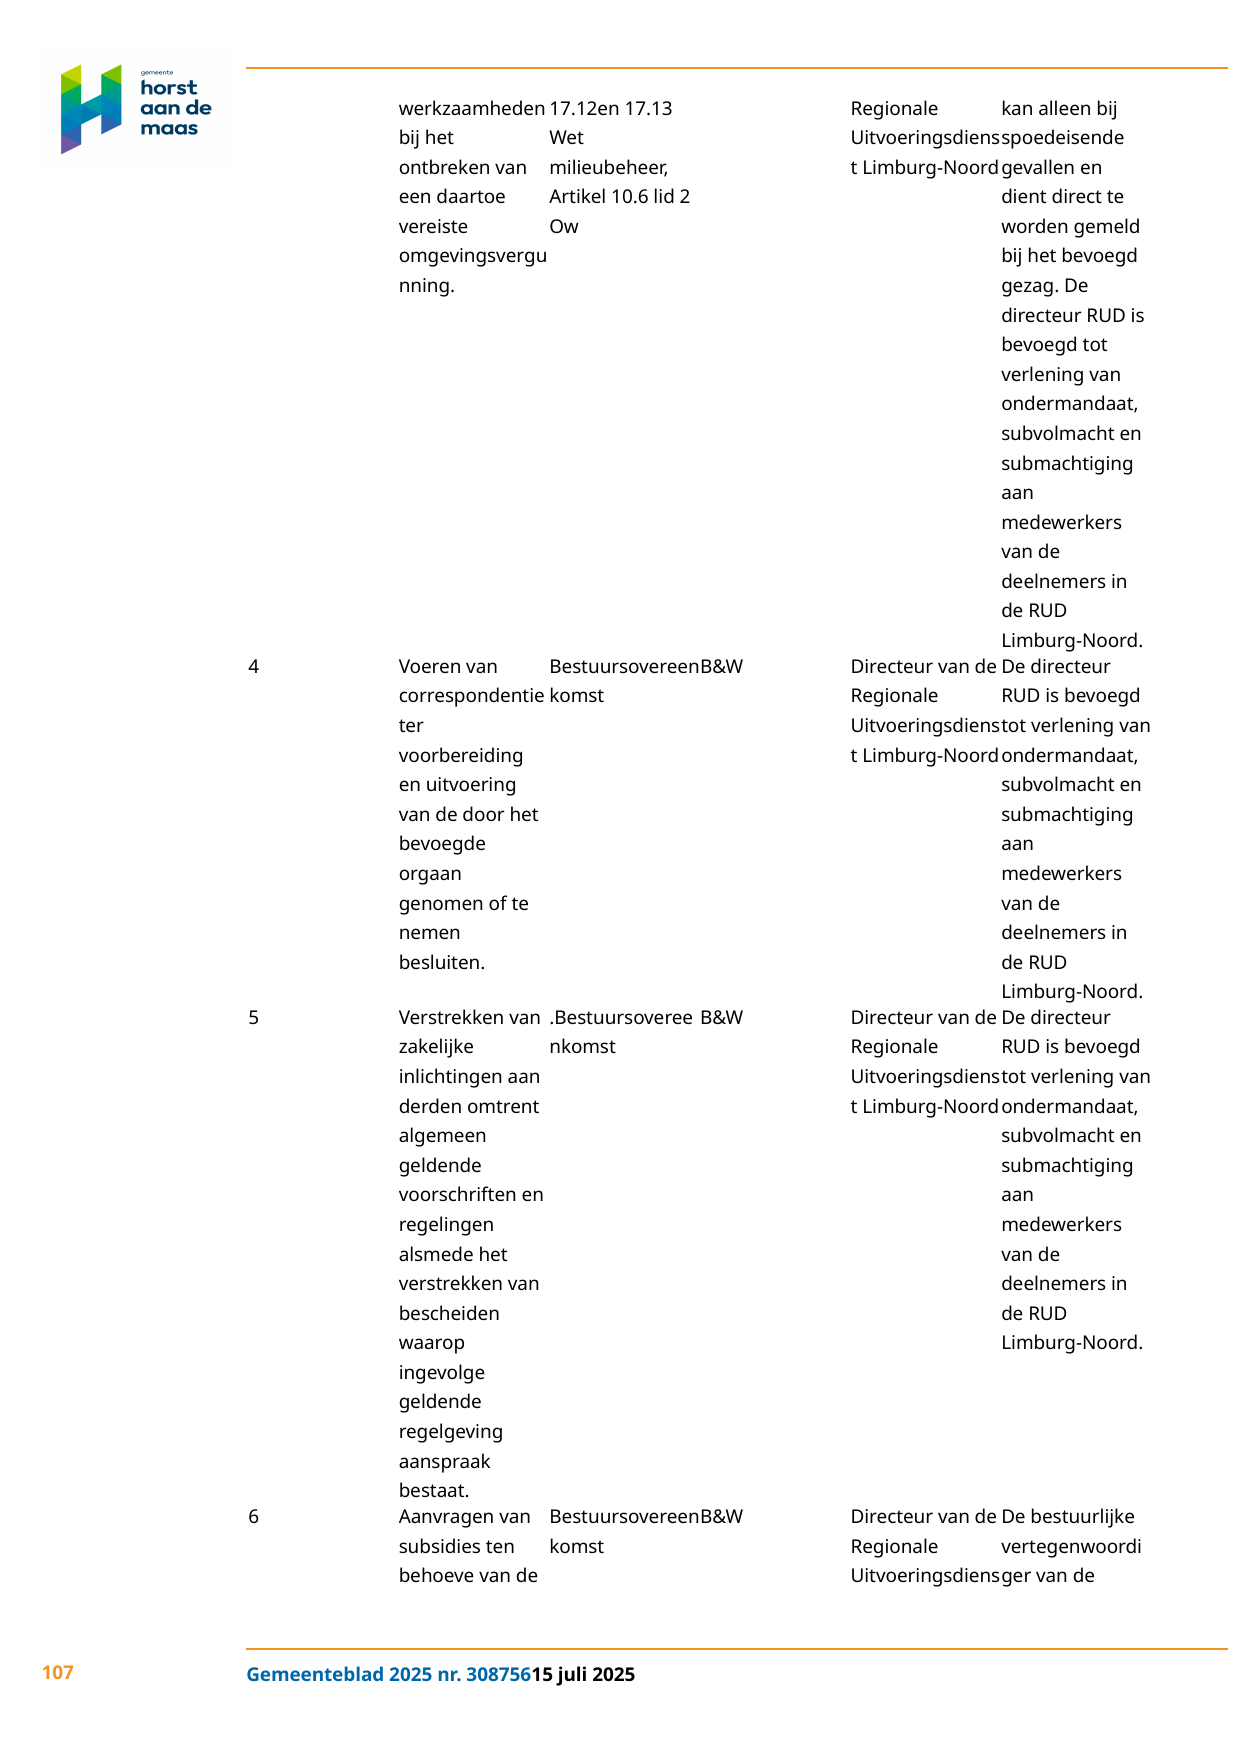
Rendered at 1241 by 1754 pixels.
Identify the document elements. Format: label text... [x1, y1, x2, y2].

table_cell B&W [700, 653, 850, 1004]
table_cell Aanvragen van subsidies ten behoeve van de [399, 1503, 549, 1588]
table_cell werkzaamheden bij het ontbreken van een daartoe vereiste omgevingsvergunning. [399, 95, 549, 653]
table_cell [700, 95, 850, 653]
table_cell 4 [248, 653, 398, 1004]
table_cell Verstrekken van zakelijke inlichtingen aan derden omtrent algemeen geldende voorschriften en regelingen alsmede het verstrekken van bescheiden waarop ingevolge geldende regelgeving aanspraak bestaat. [399, 1004, 549, 1503]
table_cell De directeur RUD is bevoegd tot verlening van ondermandaat, subvolmacht en submachtiging aan medewerkers van de deelnemers in de RUD Limburg-Noord. [1001, 653, 1152, 1004]
table_cell Bestuursovereenkomst [549, 653, 700, 1004]
table_cell 5 [248, 1004, 398, 1503]
table_cell Voeren van correspondentie ter voorbereiding en uitvoering van de door het bevoegde orgaan genomen of te nemen besluiten. [399, 653, 549, 1004]
picture [41, 47, 231, 172]
table_cell Bestuursovereenkomst [549, 1503, 700, 1588]
table_cell De directeur RUD is bevoegd tot verlening van ondermandaat, subvolmacht en submachtiging aan medewerkers van de deelnemers in de RUD Limburg-Noord. [1001, 1004, 1152, 1503]
table_cell Directeur van de Regionale Uitvoeringsdienst Limburg-Noord [850, 653, 1001, 1004]
table_cell .Bestuursovereenkomst [549, 1004, 700, 1503]
table_cell 6 [248, 1503, 398, 1588]
table_cell Directeur van de Regionale Uitvoeringsdiens [850, 1503, 1001, 1588]
table_cell kan alleen bij spoedeisende gevallen en dient direct te worden gemeld bij het bevoegd gezag. De directeur RUD is bevoegd tot verlening van ondermandaat, subvolmacht en submachtiging aan medewerkers van de deelnemers in de RUD Limburg-Noord. [1001, 95, 1152, 653]
table_cell Directeur van de Regionale Uitvoeringsdienst Limburg-Noord [850, 1004, 1001, 1503]
table_cell Regionale Uitvoeringsdienst Limburg-Noord [850, 95, 1001, 653]
table_cell B&W [700, 1004, 850, 1503]
table_cell 17.12en 17.13 Wet milieubeheer, Artikel 10.6 lid 2 Ow [549, 95, 700, 653]
table_cell De bestuurlijke vertegenwoordiger van de [1001, 1503, 1152, 1588]
table_cell [248, 95, 398, 653]
table_cell B&W [700, 1503, 850, 1588]
